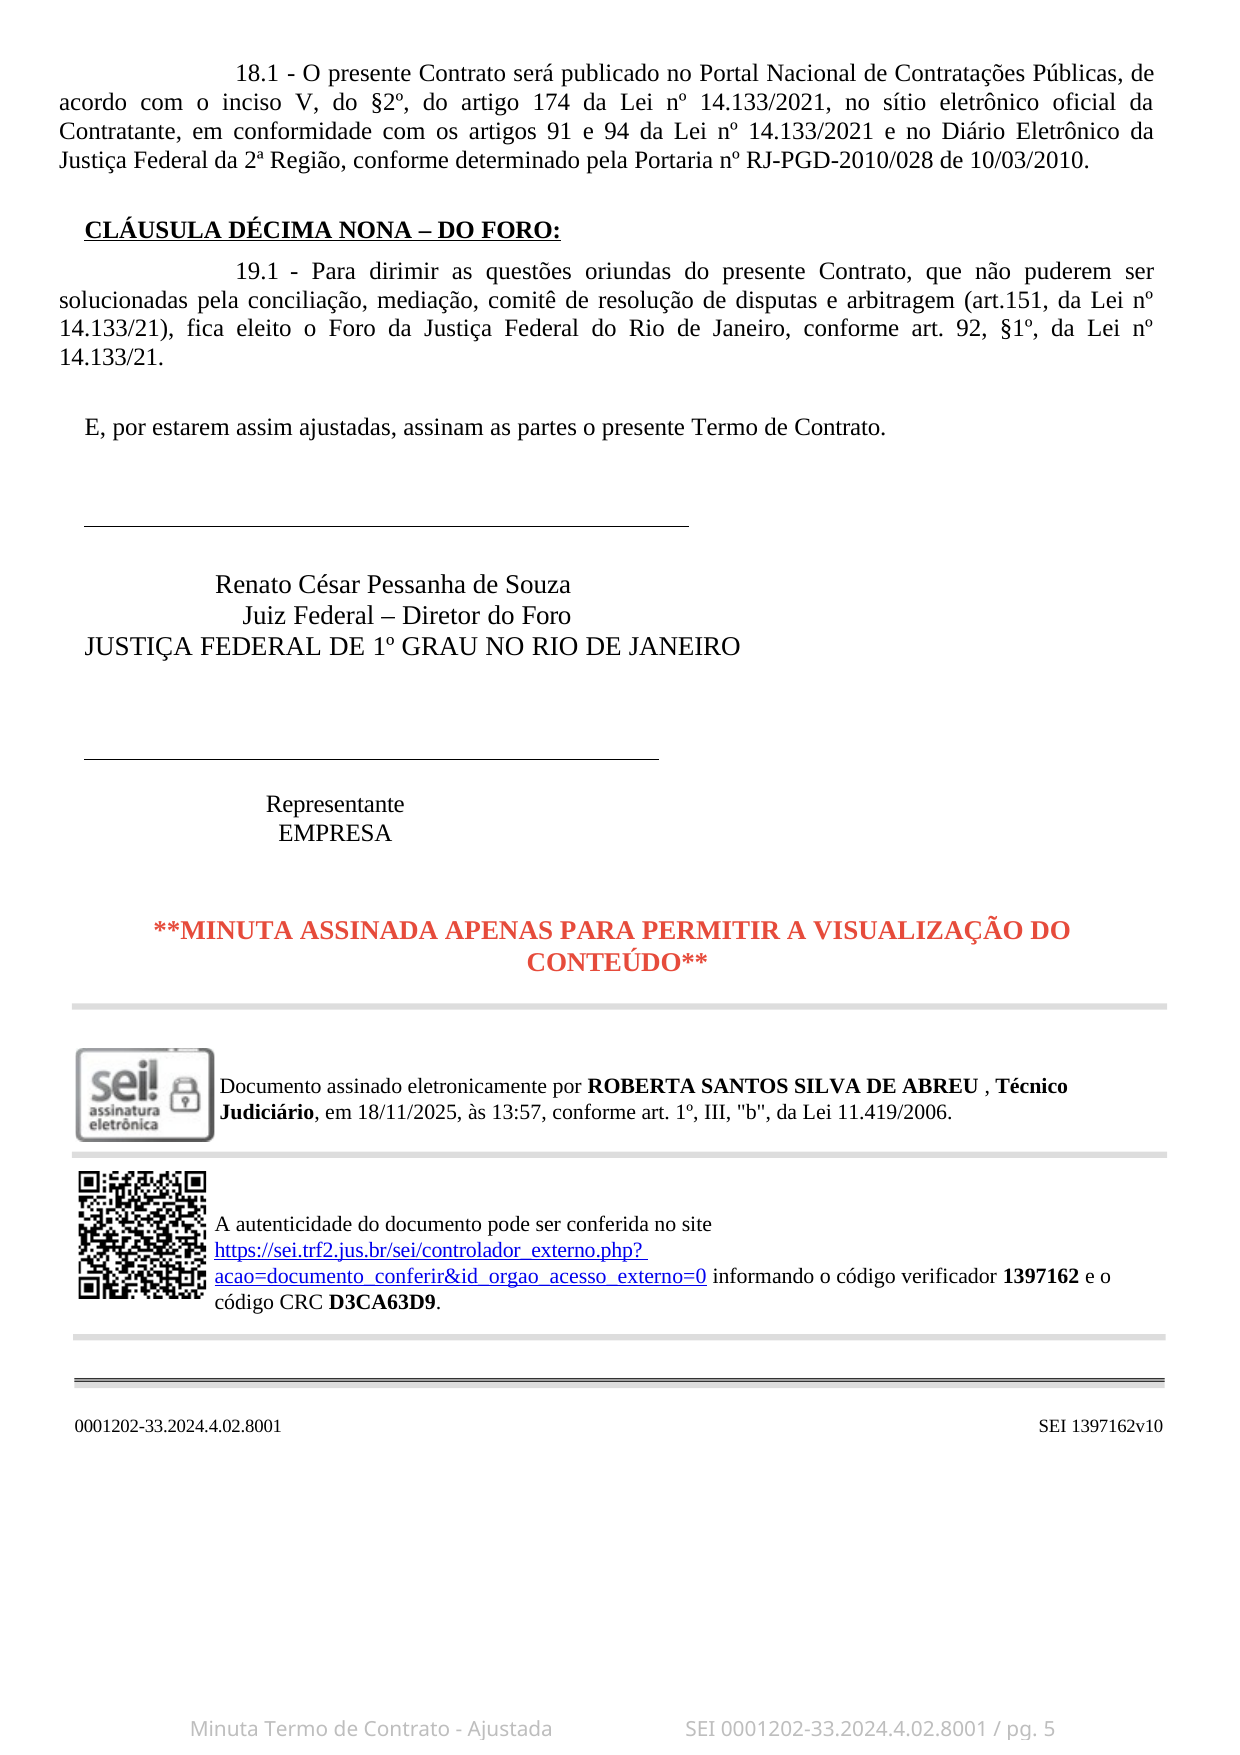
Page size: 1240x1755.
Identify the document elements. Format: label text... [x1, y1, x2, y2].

list - O presente Contrato será publicado no Portal Nacional de Contratações Públicas, de acordo com o inciso V, do §2º, do artigo 174 da Lei nº 14.133/2021, no sítio eletrônico oficial da Contratante, em conformidade com os artigos 91 e 94 da Lei nº 14.133/2021 e no Diário Eletrônico da Justiça Federal da 2ª Região, conforme determinado pela Portaria nº RJ-PGD-2010/028 de 10/03/2010. [59, 58, 1156, 173]
text 0001202-33.2024.4.02.8001 SEI 1397162v10 [74, 1415, 1181, 1436]
subtitle **MINUTA ASSINADA APENAS PARA PERMITIR A VISUALIZAÇÃO DO CONTEÚDO** [153, 914, 1181, 977]
text E, por estarem assim ajustadas, assinam as partes o presente Termo de Contrato. [84, 412, 1181, 441]
text JUSTIÇA FEDERAL DE 1º GRAU NO RIO DE JANEIRO [84, 631, 1181, 662]
text Representante EMPRESA [266, 789, 516, 846]
list - Para dirimir as questões oriundas do presente Contrato, que não puderem ser solucionadas pela conciliação, mediação, comitê de resolução de disputas e arbitragem (art.151, da Lei nº 14.133/21), fica eleito o Foro da Justiça Federal do Rio de Janeiro, conforme art. 92, §1º, da Lei nº 14.133/21. [59, 256, 1155, 371]
subtitle CLÁUSULA DÉCIMA NONA – DO FORO: [84, 215, 1181, 243]
text Renato César Pessanha de Souza Juiz Federal – Diretor do Foro [215, 568, 613, 630]
text A autenticidade do documento pode ser conferida no site https://sei.trf2.jus.br/sei/controlador_externo.php? acao=documento_conferir&id_orgao_acesso_externo=0 informando o código verificador 1397162 e o código CRC D3CA63D9. [214, 1211, 1134, 1314]
text Documento assinado eletronicamente por ROBERTA SANTOS SILVA DE ABREU , Técnico Judiciário, em 18/11/2025, às 13:57, conforme art. 1º, III, "b", da Lei 11.419/2006. [219, 1073, 1134, 1124]
